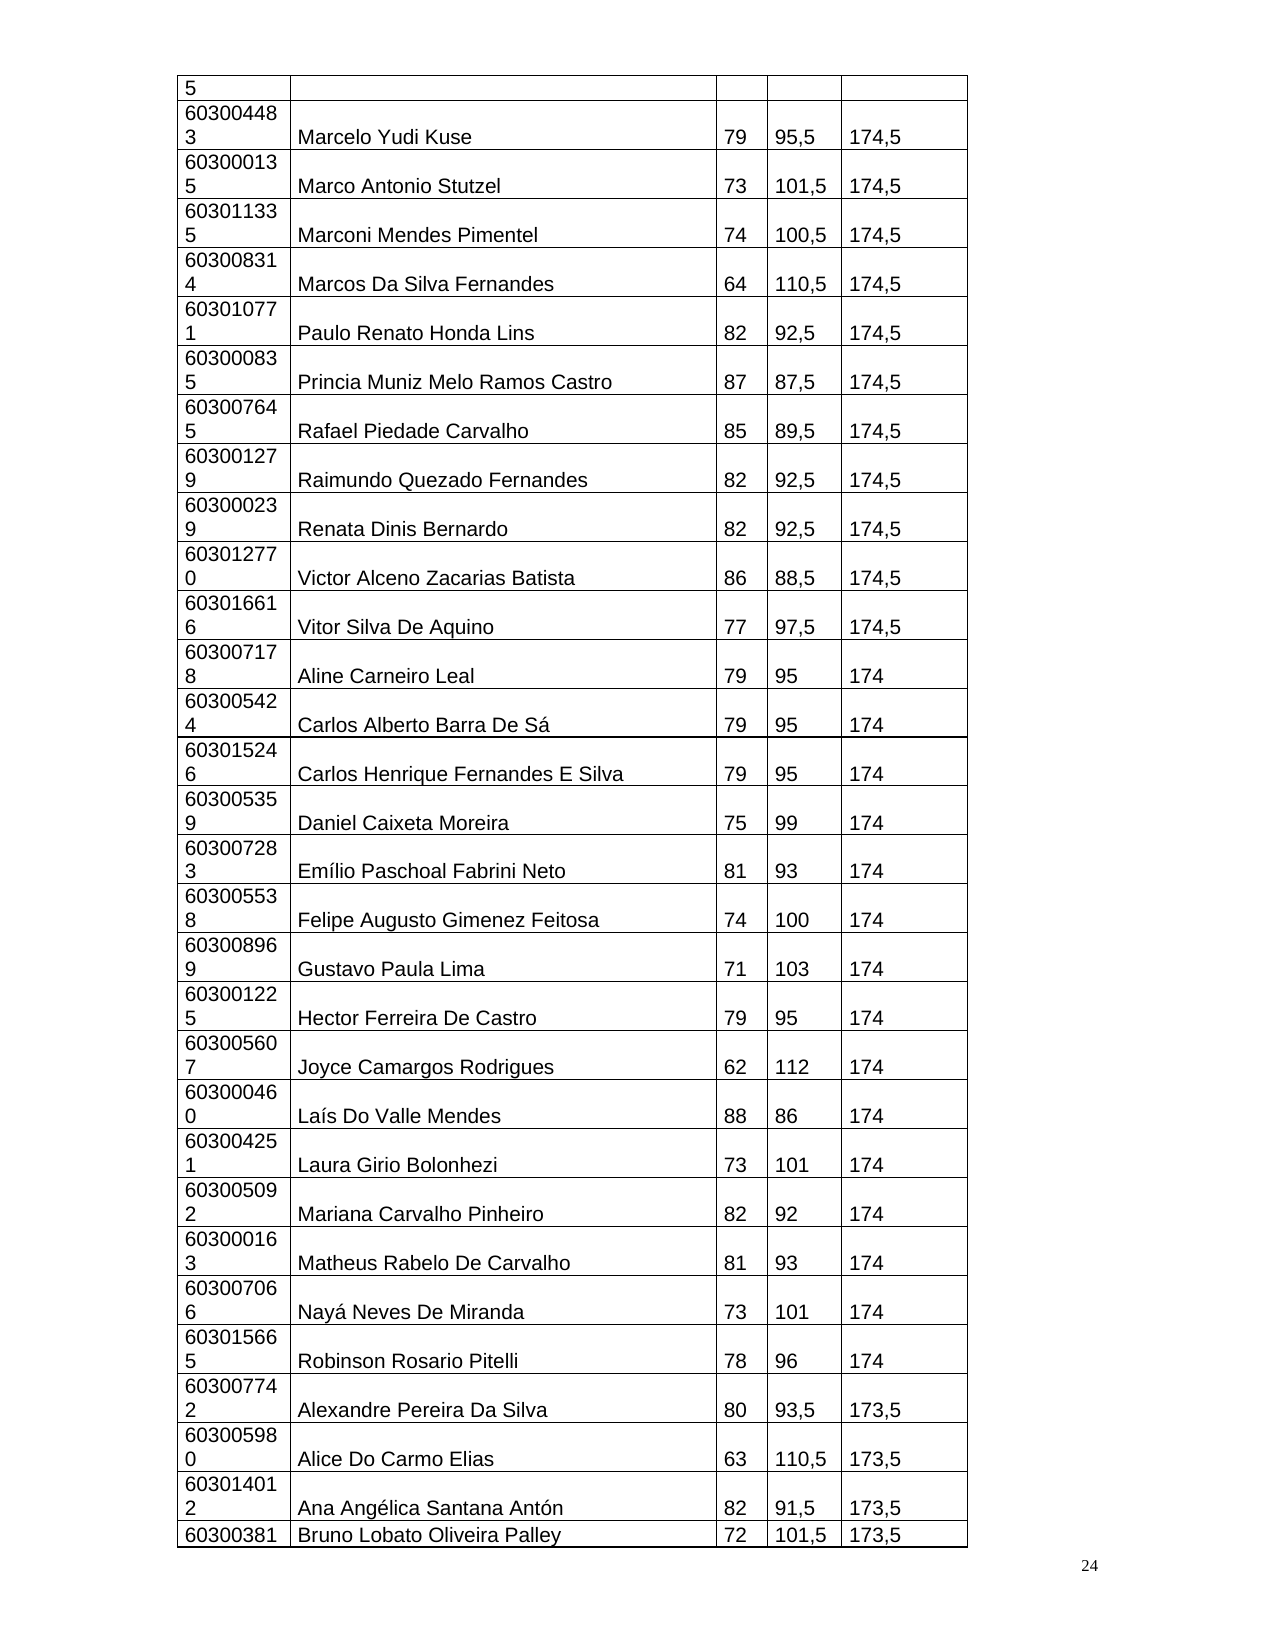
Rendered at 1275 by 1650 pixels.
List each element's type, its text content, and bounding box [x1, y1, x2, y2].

table_cell Alexandre Pereira Da Silva [291, 1374, 716, 1422]
table_cell 82 [717, 493, 767, 541]
table_cell 603000163 [178, 1227, 290, 1275]
table_cell 88,5 [768, 542, 841, 589]
table_cell 112 [768, 1031, 841, 1079]
table_cell 5 [178, 76, 290, 100]
table_cell 96 [768, 1325, 841, 1373]
table_cell 79 [717, 738, 767, 785]
table_cell 174 [842, 1178, 967, 1226]
table_cell 173,5 [842, 1423, 967, 1471]
table_cell 174 [842, 933, 967, 981]
table_cell 174,5 [842, 591, 967, 638]
table_cell 93 [768, 1227, 841, 1275]
table_cell 603010771 [178, 297, 290, 345]
table_cell 174 [842, 738, 967, 785]
table_cell Mariana Carvalho Pinheiro [291, 1178, 716, 1226]
table_cell Paulo Renato Honda Lins [291, 297, 716, 345]
table_cell 174 [842, 1031, 967, 1079]
table_cell 603005538 [178, 884, 290, 932]
table_cell 100 [768, 884, 841, 932]
table_cell 603000460 [178, 1080, 290, 1128]
table_cell 603001279 [178, 444, 290, 492]
table_cell 93,5 [768, 1374, 841, 1422]
table_cell 95 [768, 689, 841, 736]
table_cell 95 [768, 640, 841, 687]
table_cell 174,5 [842, 248, 967, 296]
table_cell 174 [842, 1080, 967, 1128]
table_cell 101 [768, 1276, 841, 1324]
table_cell 82 [717, 1472, 767, 1520]
table_cell 603005359 [178, 786, 290, 834]
table_cell 174 [842, 786, 967, 834]
table_cell Carlos Alberto Barra De Sá [291, 689, 716, 736]
table_cell [768, 76, 841, 100]
table_cell 86 [717, 542, 767, 589]
table_cell 74 [717, 199, 767, 247]
table_cell 81 [717, 1227, 767, 1275]
table_cell 603008314 [178, 248, 290, 296]
table_cell 71 [717, 933, 767, 981]
table_cell 603007742 [178, 1374, 290, 1422]
table_cell 72 [717, 1521, 767, 1546]
table_cell 63 [717, 1423, 767, 1471]
table_cell 603007645 [178, 395, 290, 443]
table_cell 92,5 [768, 444, 841, 492]
table_cell 101,5 [768, 1521, 841, 1546]
table_cell 75 [717, 786, 767, 834]
table_cell Marconi Mendes Pimentel [291, 199, 716, 247]
table_cell 603016616 [178, 591, 290, 638]
table_cell 60300381 [178, 1521, 290, 1546]
table_cell 95 [768, 982, 841, 1030]
table_cell 110,5 [768, 248, 841, 296]
table_cell Emílio Paschoal Fabrini Neto [291, 835, 716, 883]
table_cell Bruno Lobato Oliveira Palley [291, 1521, 716, 1546]
table_cell 174,5 [842, 395, 967, 443]
table_cell Robinson Rosario Pitelli [291, 1325, 716, 1373]
table_cell 173,5 [842, 1374, 967, 1422]
table_cell 603004251 [178, 1129, 290, 1177]
table_cell Aline Carneiro Leal [291, 640, 716, 687]
table_cell 174 [842, 1325, 967, 1373]
table_cell 86 [768, 1080, 841, 1128]
table_cell 99 [768, 786, 841, 834]
table_cell Princia Muniz Melo Ramos Castro [291, 346, 716, 394]
table_cell 174,5 [842, 150, 967, 198]
table_cell 603000239 [178, 493, 290, 541]
table_cell 173,5 [842, 1521, 967, 1546]
table_cell 110,5 [768, 1423, 841, 1471]
table_cell [291, 76, 716, 100]
table_cell [842, 76, 967, 100]
table_cell Marco Antonio Stutzel [291, 150, 716, 198]
table_cell 603005092 [178, 1178, 290, 1226]
table_cell Renata Dinis Bernardo [291, 493, 716, 541]
table_cell 93 [768, 835, 841, 883]
table_cell 603005980 [178, 1423, 290, 1471]
table_cell Marcos Da Silva Fernandes [291, 248, 716, 296]
table_cell 80 [717, 1374, 767, 1422]
table_cell 174,5 [842, 346, 967, 394]
table_cell [717, 76, 767, 100]
table_cell 603005424 [178, 689, 290, 736]
table_cell 101 [768, 1129, 841, 1177]
table_cell 603015246 [178, 738, 290, 785]
table_cell 77 [717, 591, 767, 638]
table_cell 97,5 [768, 591, 841, 638]
table_cell 73 [717, 1129, 767, 1177]
table_cell 603012770 [178, 542, 290, 589]
table_cell Hector Ferreira De Castro [291, 982, 716, 1030]
table_cell Alice Do Carmo Elias [291, 1423, 716, 1471]
table_cell 174 [842, 1129, 967, 1177]
table_cell 603007283 [178, 835, 290, 883]
table_cell Vitor Silva De Aquino [291, 591, 716, 638]
table_cell Laura Girio Bolonhezi [291, 1129, 716, 1177]
table_cell 103 [768, 933, 841, 981]
table_cell Raimundo Quezado Fernandes [291, 444, 716, 492]
table_cell 603004483 [178, 101, 290, 149]
table_cell 174,5 [842, 297, 967, 345]
table_cell Daniel Caixeta Moreira [291, 786, 716, 834]
table_cell 603011335 [178, 199, 290, 247]
table_cell 79 [717, 640, 767, 687]
table_cell 79 [717, 982, 767, 1030]
table_cell Carlos Henrique Fernandes E Silva [291, 738, 716, 785]
table_cell 95,5 [768, 101, 841, 149]
table_cell 64 [717, 248, 767, 296]
table_cell Marcelo Yudi Kuse [291, 101, 716, 149]
table_cell 95 [768, 738, 841, 785]
table_cell 603001225 [178, 982, 290, 1030]
table_cell Joyce Camargos Rodrigues [291, 1031, 716, 1079]
table_cell 62 [717, 1031, 767, 1079]
table_cell 603008969 [178, 933, 290, 981]
table_cell 174,5 [842, 101, 967, 149]
table_cell 87 [717, 346, 767, 394]
table_cell 73 [717, 1276, 767, 1324]
table_cell Matheus Rabelo De Carvalho [291, 1227, 716, 1275]
table_cell 79 [717, 101, 767, 149]
table_cell 78 [717, 1325, 767, 1373]
table_cell 89,5 [768, 395, 841, 443]
table_cell 174 [842, 640, 967, 687]
table_cell 92 [768, 1178, 841, 1226]
table_cell 81 [717, 835, 767, 883]
table_cell 174 [842, 835, 967, 883]
table_cell Ana Angélica Santana Antón [291, 1472, 716, 1520]
table_cell 603005607 [178, 1031, 290, 1079]
table_cell Nayá Neves De Miranda [291, 1276, 716, 1324]
table_cell 173,5 [842, 1472, 967, 1520]
table_cell 100,5 [768, 199, 841, 247]
table_cell Victor Alceno Zacarias Batista [291, 542, 716, 589]
table_cell 174 [842, 884, 967, 932]
table_cell 101,5 [768, 150, 841, 198]
table_cell 174,5 [842, 493, 967, 541]
table_cell 603000835 [178, 346, 290, 394]
table_cell 174,5 [842, 199, 967, 247]
table_cell 174,5 [842, 542, 967, 589]
table_cell 79 [717, 689, 767, 736]
table_cell 174 [842, 689, 967, 736]
table_cell Gustavo Paula Lima [291, 933, 716, 981]
table_cell Rafael Piedade Carvalho [291, 395, 716, 443]
table_cell 82 [717, 297, 767, 345]
table_cell Laís Do Valle Mendes [291, 1080, 716, 1128]
table_cell 87,5 [768, 346, 841, 394]
table_cell 92,5 [768, 493, 841, 541]
table_cell 85 [717, 395, 767, 443]
table_cell 174,5 [842, 444, 967, 492]
table_cell 82 [717, 1178, 767, 1226]
table_cell 603007178 [178, 640, 290, 687]
table_cell 603000135 [178, 150, 290, 198]
table_cell 174 [842, 1227, 967, 1275]
table_cell 603007066 [178, 1276, 290, 1324]
table_cell 603015665 [178, 1325, 290, 1373]
table_cell 174 [842, 1276, 967, 1324]
table_cell Felipe Augusto Gimenez Feitosa [291, 884, 716, 932]
table_cell 82 [717, 444, 767, 492]
table_cell 91,5 [768, 1472, 841, 1520]
table_cell 92,5 [768, 297, 841, 345]
table_cell 174 [842, 982, 967, 1030]
table_cell 88 [717, 1080, 767, 1128]
table_cell 603014012 [178, 1472, 290, 1520]
table_cell 74 [717, 884, 767, 932]
table_cell 73 [717, 150, 767, 198]
